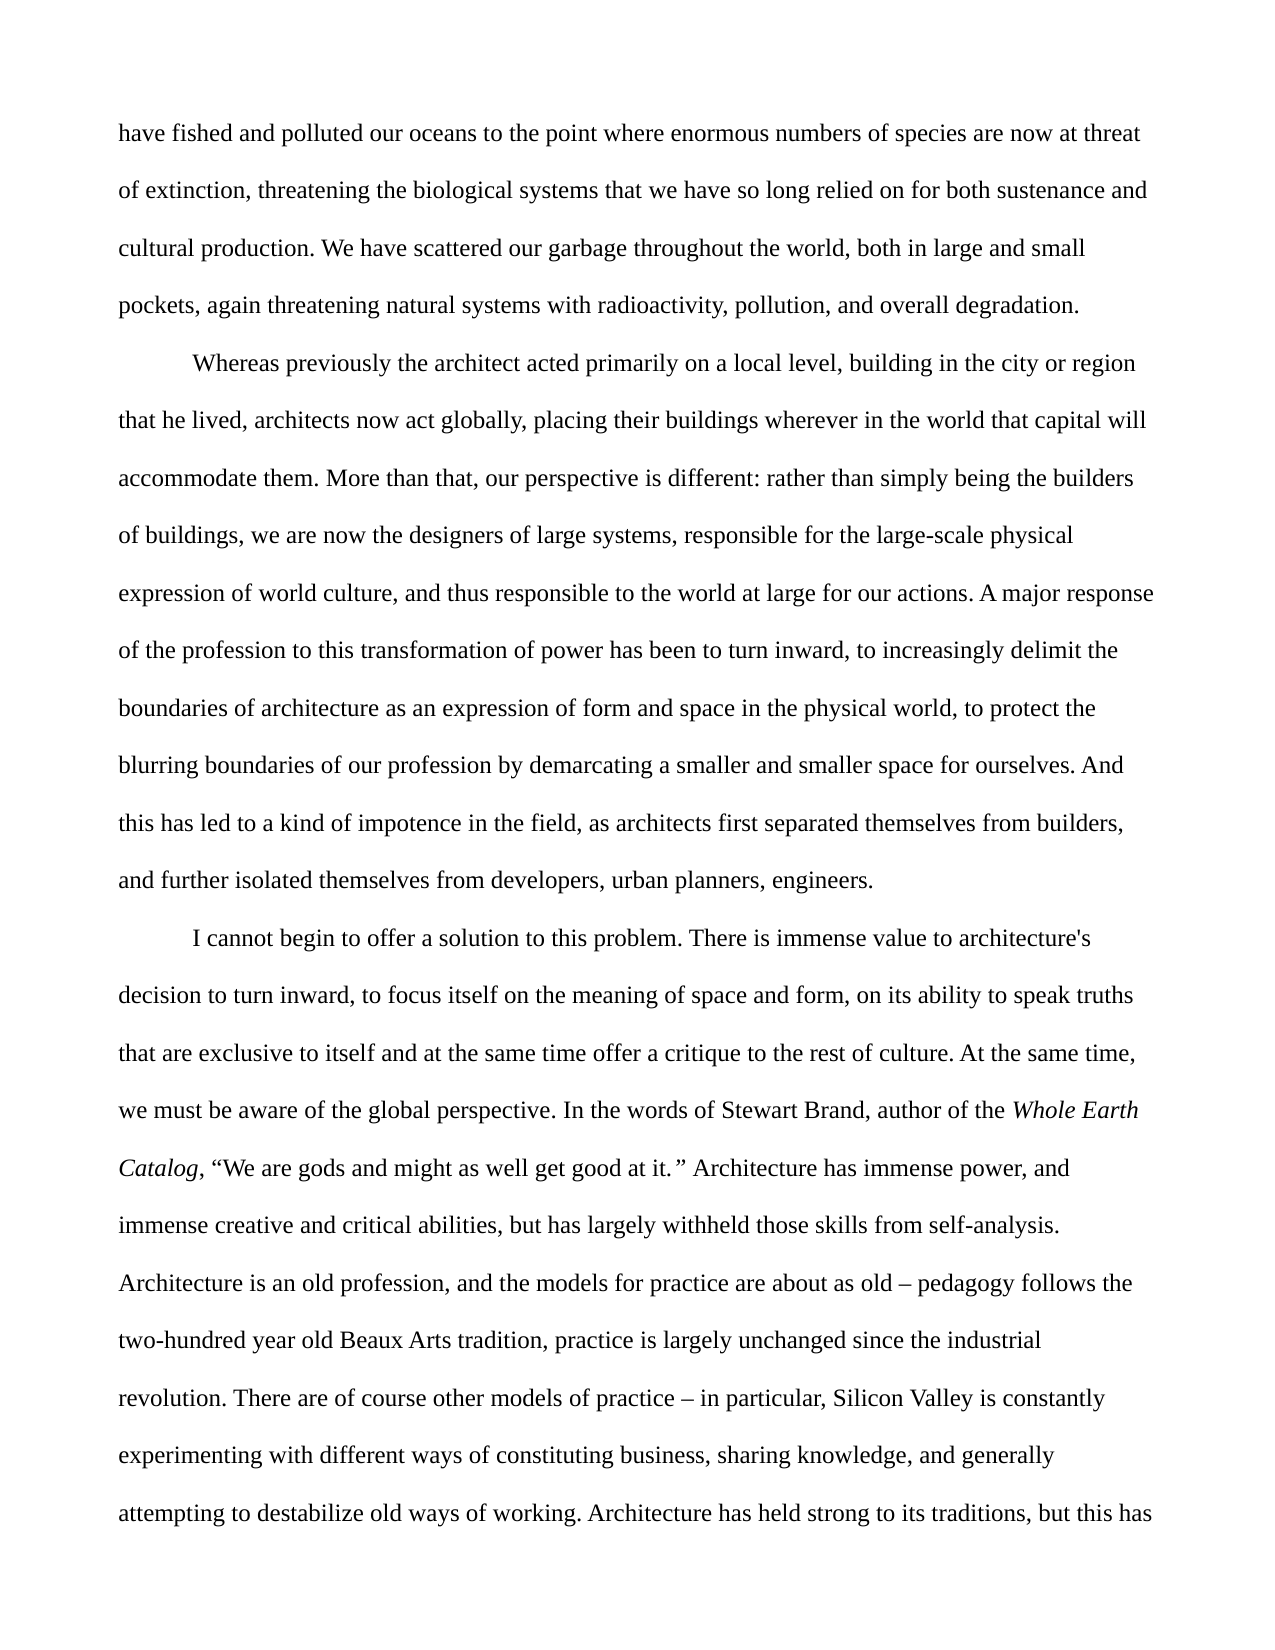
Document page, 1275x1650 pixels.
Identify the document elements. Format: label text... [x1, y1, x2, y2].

text I cannot begin to offer a solution to this problem. There is immense value to architecture's decision to turn inward, to focus itself on the meaning of space and form, on its ability to speak truths that are exclusive to itself and at the same time offer a critique to the rest of culture. At the same time, we must be aware of the global perspective. In the words of Stewart Brand, author of the Whole Earth Catalog, “We are gods and might as well get good at it.” Architecture has immense power, and immense creative and critical abilities, but has largely withheld those skills from self-analysis. Architecture is an old profession, and the models for practice are about as old – pedagogy follows the two-hundred year old Beaux Arts tradition, practice is largely unchanged since the industrial revolution. There are of course other models of practice – in particular, Silicon Valley is constantly experimenting with different ways of constituting business, sharing knowledge, and generally attempting to destabilize old ways of working. Architecture has held strong to its traditions, but this has [118, 923, 1157, 1527]
text Whereas previously the architect acted primarily on a local level, building in the city or region that he lived, architects now act globally, placing their buildings wherever in the world that capital will accommodate them. More than that, our perspective is different: rather than simply being the builders of buildings, we are now the designers of large systems, responsible for the large-scale physical expression of world culture, and thus responsible to the world at large for our actions. A major response of the profession to this transformation of power has been to turn inward, to increasingly delimit the boundaries of architecture as an expression of form and space in the physical world, to protect the blurring boundaries of our profession by demarcating a smaller and smaller space for ourselves. And this has led to a kind of impotence in the field, as architects first separated themselves from builders, and further isolated themselves from developers, urban planners, engineers. [118, 348, 1157, 894]
text have fished and polluted our oceans to the point where enormous numbers of species are now at threat of extinction, threatening the biological systems that we have so long relied on for both sustenance and cultural production. We have scattered our garbage throughout the world, both in large and small pockets, again threatening natural systems with radioactivity, pollution, and overall degradation. [118, 118, 1157, 319]
